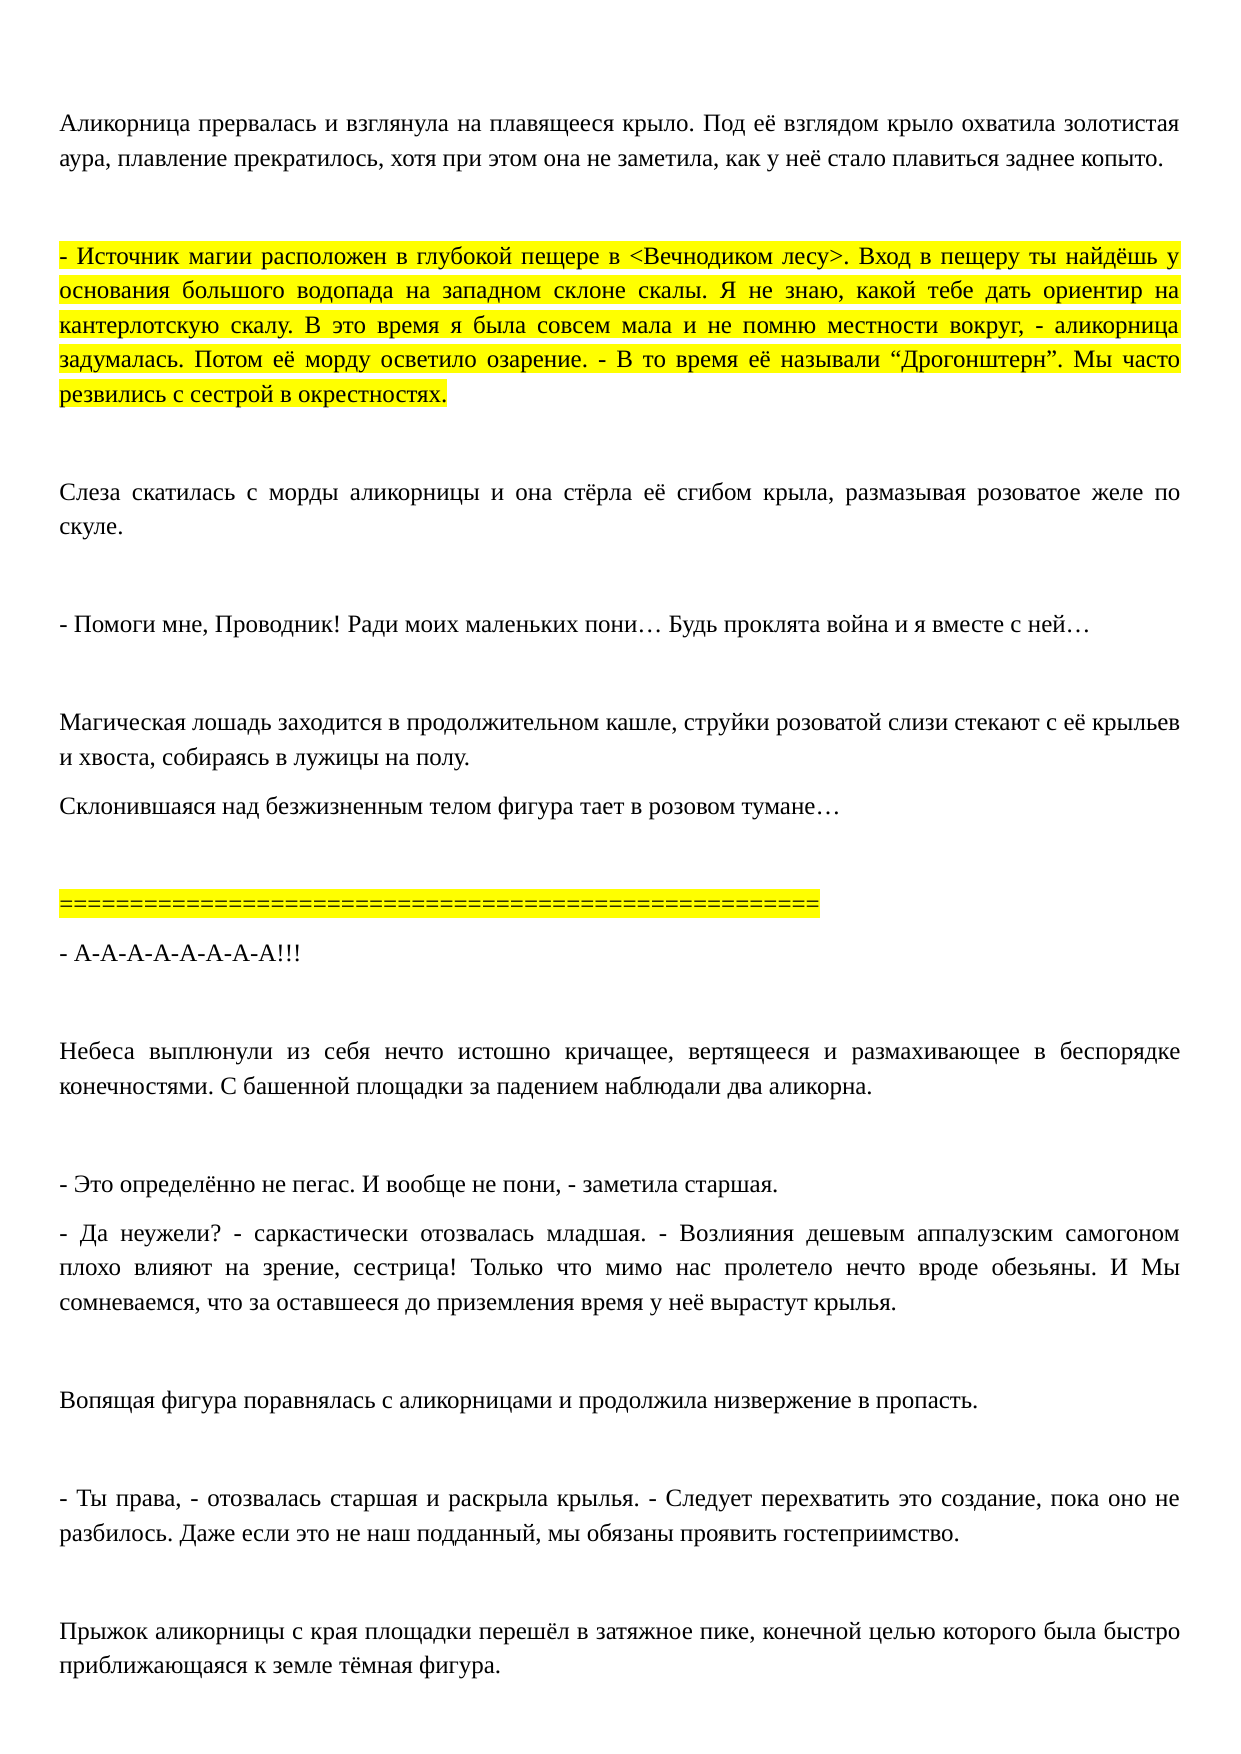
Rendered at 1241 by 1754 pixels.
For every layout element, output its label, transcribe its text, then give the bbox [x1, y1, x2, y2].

text - А-А-А-А-А-А-А-А!!! [59, 938, 1181, 967]
text Склонившаяся над безжизненным телом фигура тает в розовом тумане… [59, 791, 1181, 820]
text Магическая лошадь заходится в продолжительном кашле, струйки розоватой слизи стекают с её крыльев и хвоста, собираясь в лужицы на полу. [59, 707, 1181, 771]
text - Ты права, - отозвалась старшая и раскрыла крылья. - Следует перехватить это создание, пока оно не разбилось. Даже еcли это не наш подданный, мы обязаны проявить гостеприимство. [59, 1483, 1181, 1546]
text Вопящая фигура поравнялась с аликорницами и продолжила низвержение в пропасть. [59, 1385, 1181, 1414]
text Аликорница прервалась и взглянула на плавящееся крыло. Под её взглядом крыло охватила золотистая аура, плавление прекратилось, хотя при этом она не заметила, как у неё стало плавиться заднее копыто. [59, 108, 1181, 171]
text Прыжок аликорницы с края площадки перешёл в затяжное пике, конечной целью которого была быстро приближающаяся к земле тёмная фигура. [59, 1616, 1181, 1679]
text - Источник магии расположен в глубокой пещере в <Вечнодиком лесу>. Вход в пещеру ты найдёшь у основания большого водопада на западном склоне скалы. Я не знаю, какой тебе дать ориентир на кантерлотскую скалу. В это время я была совсем мала и не помню местности вокруг, - аликорница задумалась. Потом её морду осветило озарение. - В то время её называли “Дрогонштерн”. Мы часто резвились с сестрой в окрестностях. [59, 241, 1181, 407]
text Небеса выплюнули из себя нечто истошно кричащее, вертящееся и размахивающее в беспорядке конечностями. С башенной площадки за падением наблюдали два аликорна. [59, 1036, 1181, 1099]
text Слеза скатилась с морды аликорницы и она стёрла её сгибом крыла, размазывая розоватое желе по скуле. [59, 477, 1181, 540]
text - Да неужели? - саркастически отозвалась младшая. - Возлияния дешевым аппалузским самогоном плохо влияют на зрение, сестрица! Только что мимо нас пролетело нечто вроде обезьяны. И Мы сомневаемся, что за оставшееся до приземления время у неё вырастут крылья. [59, 1218, 1181, 1316]
text ====================================================== [59, 889, 1181, 918]
text - Помоги мне, Проводник! Ради моих маленьких пони… Будь проклята война и я вместе с ней… [59, 609, 1181, 638]
text - Это определённо не пегас. И вообще не пони, - заметила старшая. [59, 1169, 1181, 1198]
